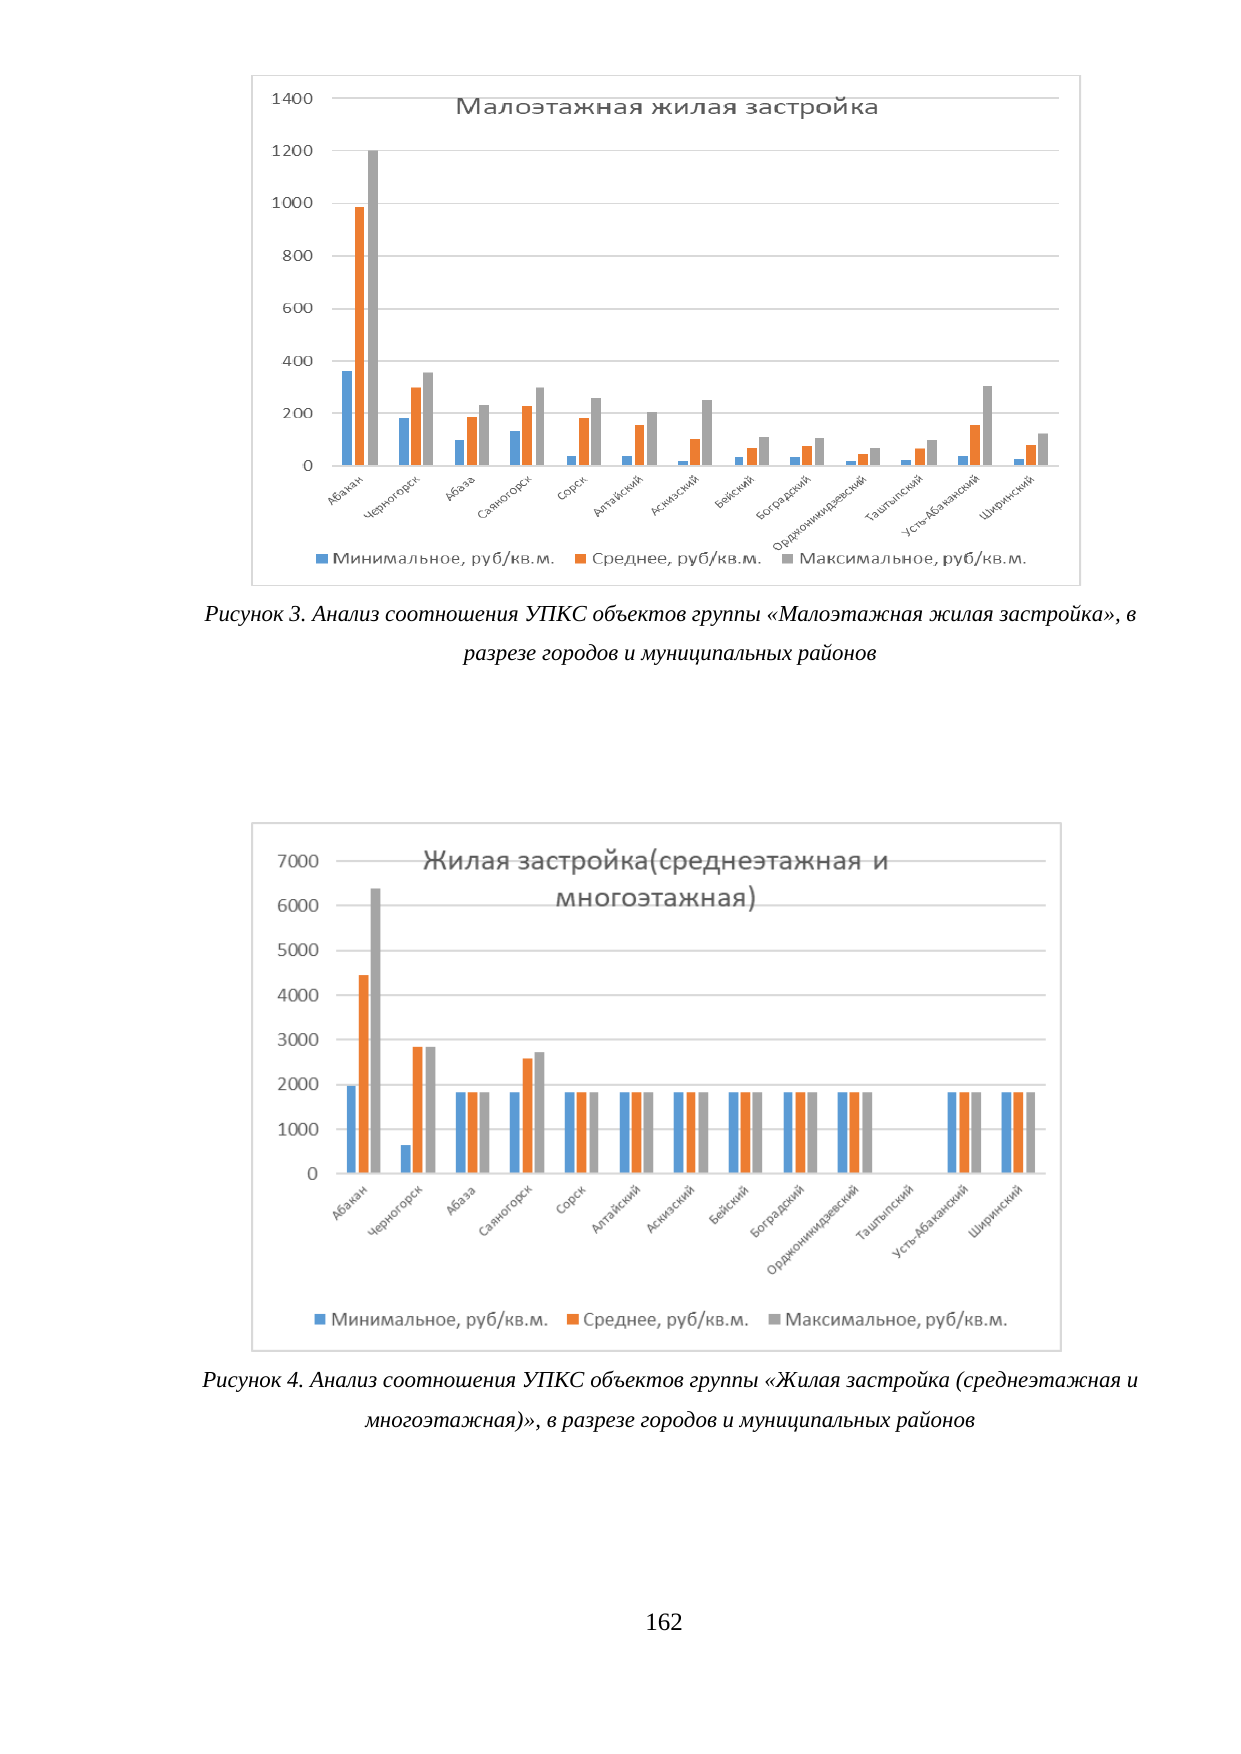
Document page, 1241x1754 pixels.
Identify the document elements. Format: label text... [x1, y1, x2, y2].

text Рисунок 4. Анализ соотношения УПКС объектов группы «Жилая застройка (среднеэтажная и многоэтажная)», в разрезе городов и муниципальных районов [177, 1366, 1165, 1432]
text Рисунок 3. Анализ соотношения УПКС объектов группы «Малоэтажная жилая застройка», в разрезе городов и муниципальных районов [177, 599, 1165, 665]
